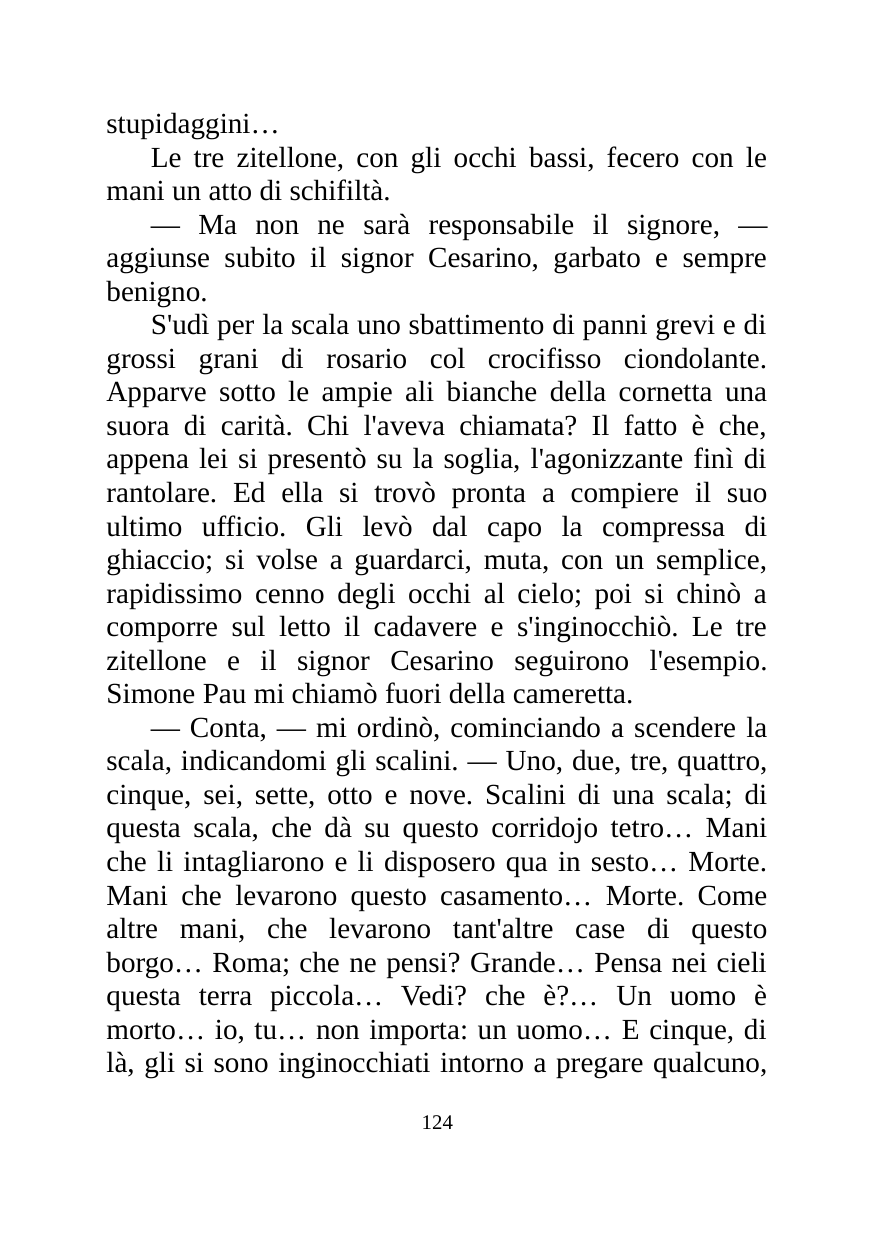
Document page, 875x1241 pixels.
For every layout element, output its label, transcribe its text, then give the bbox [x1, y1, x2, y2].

text Le tre zitellone, con gli occhi bassi, fecero con le mani un atto di schifiltà. [106, 140, 768, 207]
text S'udì per la scala uno sbattimento di panni grevi e di grossi grani di rosario col crocifisso ciondolante. Apparve sotto le ampie ali bianche della cornetta una suora di carità. Chi l'aveva chiamata? Il fatto è che, appena lei si presentò su la soglia, l'agonizzante finì di rantolare. Ed ella si trovò pronta a compiere il suo ultimo ufficio. Gli levò dal capo la compressa di ghiaccio; si volse a guardarci, muta, con un semplice, rapidissimo cenno degli occhi al cielo; poi si chinò a comporre sul letto il cadavere e s'inginocchiò. Le tre zitellone e il signor Cesarino seguirono l'esempio. Simone Pau mi chiamò fuori della cameretta. [106, 307, 768, 710]
text — Ma non ne sarà responsabile il signore, — aggiunse subito il signor Cesarino, garbato e sempre benigno. [106, 207, 768, 307]
text stupidaggini… [106, 106, 768, 140]
text — Conta, — mi ordinò, cominciando a scendere la scala, indicandomi gli scalini. — Uno, due, tre, quattro, cinque, sei, sette, otto e nove. Scalini di una scala; di questa scala, che dà su questo corridojo tetro… Mani che li intagliarono e li disposero qua in sesto… Morte. Mani che levarono questo casamento… Morte. Come altre mani, che levarono tant'altre case di questo borgo… Roma; che ne pensi? Grande… Pensa nei cieli questa terra piccola… Vedi? che è?… Un uomo è morto… io, tu… non importa: un uomo… E cinque, di là, gli si sono inginocchiati intorno a pregare qualcuno, [106, 710, 768, 1079]
